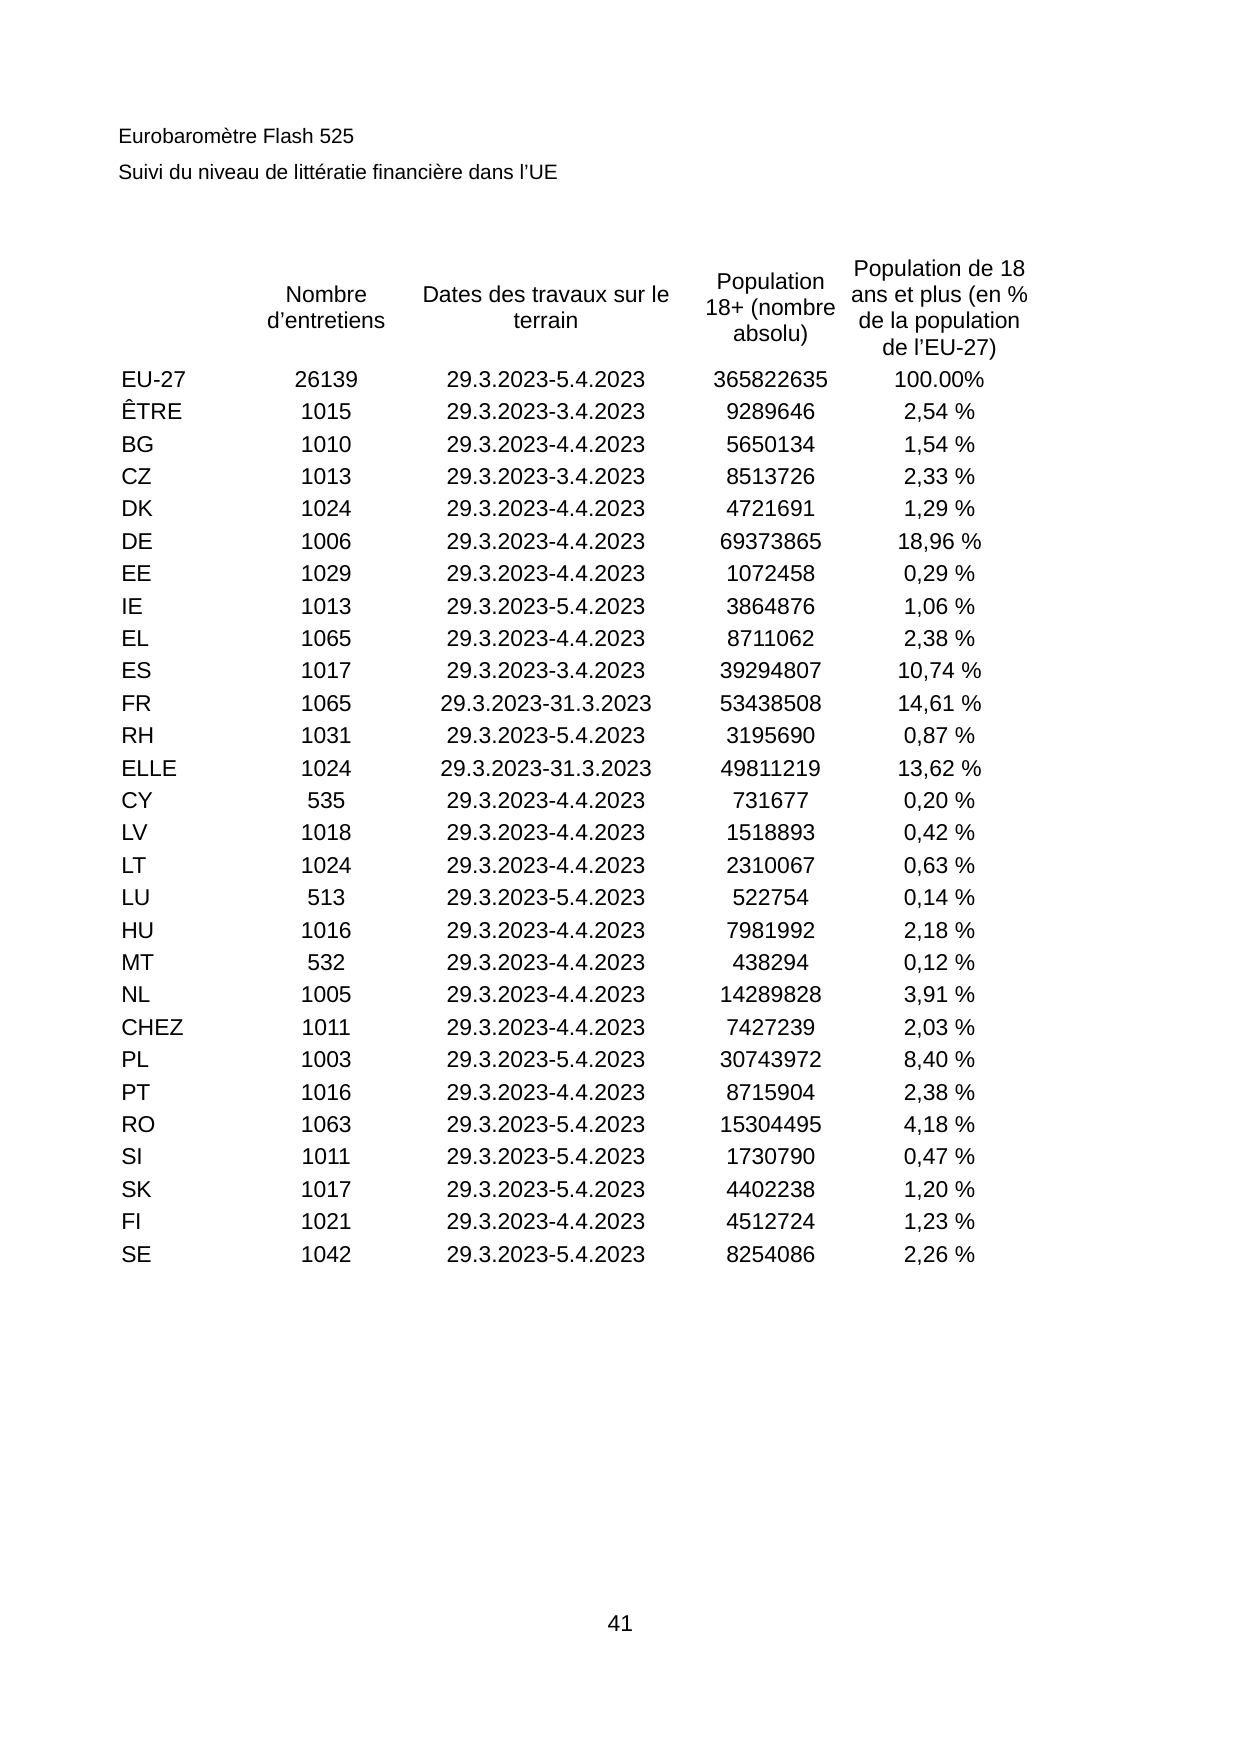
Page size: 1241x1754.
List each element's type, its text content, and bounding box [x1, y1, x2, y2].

table_cell 0,20 % [845, 784, 1034, 816]
table_cell FI [118, 1205, 257, 1237]
table_cell 0,12 % [845, 946, 1034, 978]
table_cell 1003 [257, 1043, 395, 1076]
table_cell 29.3.2023-4.4.2023 [395, 849, 696, 881]
table_cell 4512724 [696, 1205, 845, 1237]
table_cell 4,18 % [845, 1108, 1034, 1140]
table_cell 1013 [257, 590, 395, 622]
table_cell 1024 [257, 493, 395, 525]
table_cell 9289646 [696, 395, 845, 428]
table_cell 1042 [257, 1238, 395, 1270]
table_cell 535 [257, 784, 395, 816]
table_cell 29.3.2023-4.4.2023 [395, 622, 696, 654]
table_cell 1021 [257, 1205, 395, 1237]
table_cell 29.3.2023-5.4.2023 [395, 363, 696, 395]
table_cell 1016 [257, 1076, 395, 1108]
table_cell LT [118, 849, 257, 881]
table_cell 365822635 [696, 363, 845, 395]
table_cell 2,26 % [845, 1238, 1034, 1270]
table_cell 8715904 [696, 1076, 845, 1108]
table_cell 2,18 % [845, 914, 1034, 946]
table_cell SK [118, 1173, 257, 1205]
table_cell 1006 [257, 525, 395, 557]
table_cell 29.3.2023-4.4.2023 [395, 784, 696, 816]
table_cell 3,91 % [845, 978, 1034, 1011]
table_cell 29.3.2023-5.4.2023 [395, 1140, 696, 1173]
table_cell 1063 [257, 1108, 395, 1140]
table_cell 0,87 % [845, 719, 1034, 752]
table_cell LU [118, 881, 257, 913]
table_cell 1065 [257, 687, 395, 719]
table_cell 2,54 % [845, 395, 1034, 428]
table_cell EL [118, 622, 257, 654]
table_cell 1015 [257, 395, 395, 428]
table_cell 2,33 % [845, 460, 1034, 492]
table_cell 0,63 % [845, 849, 1034, 881]
table_header Dates des travaux sur le terrain [395, 252, 696, 363]
table_cell 29.3.2023-4.4.2023 [395, 978, 696, 1011]
table_cell 1031 [257, 719, 395, 752]
table_cell 0,47 % [845, 1140, 1034, 1173]
table_cell 1,23 % [845, 1205, 1034, 1237]
table_cell LV [118, 816, 257, 849]
table_cell ÊTRE [118, 395, 257, 428]
table_cell 1,20 % [845, 1173, 1034, 1205]
table_cell 1011 [257, 1140, 395, 1173]
table_cell 2,03 % [845, 1011, 1034, 1043]
table_cell 1029 [257, 557, 395, 589]
table_cell 29.3.2023-3.4.2023 [395, 395, 696, 428]
table_cell 29.3.2023-4.4.2023 [395, 428, 696, 460]
table_cell RH [118, 719, 257, 752]
table_cell 29.3.2023-4.4.2023 [395, 1011, 696, 1043]
table_cell 0,14 % [845, 881, 1034, 913]
table_cell 13,62 % [845, 752, 1034, 784]
table_cell 39294807 [696, 654, 845, 687]
table_cell 1005 [257, 978, 395, 1011]
table_cell 522754 [696, 881, 845, 913]
table_cell 1017 [257, 654, 395, 687]
table_cell MT [118, 946, 257, 978]
table_cell 1730790 [696, 1140, 845, 1173]
table_cell ES [118, 654, 257, 687]
table_cell SE [118, 1238, 257, 1270]
table_cell 29.3.2023-4.4.2023 [395, 1205, 696, 1237]
table_header Population de 18 ans et plus (en % de la population de l’EU-27) [845, 252, 1034, 363]
table_cell 29.3.2023-5.4.2023 [395, 1173, 696, 1205]
table_cell 2,38 % [845, 1076, 1034, 1108]
table_cell 1,06 % [845, 590, 1034, 622]
table_cell ELLE [118, 752, 257, 784]
table_cell NL [118, 978, 257, 1011]
table_cell EE [118, 557, 257, 589]
table_cell 49811219 [696, 752, 845, 784]
table_cell 7427239 [696, 1011, 845, 1043]
table_cell 29.3.2023-4.4.2023 [395, 493, 696, 525]
table_cell CZ [118, 460, 257, 492]
table_cell 3864876 [696, 590, 845, 622]
table_cell 69373865 [696, 525, 845, 557]
table_cell 1017 [257, 1173, 395, 1205]
table_cell 532 [257, 946, 395, 978]
table_cell 3195690 [696, 719, 845, 752]
table_cell PL [118, 1043, 257, 1076]
table_cell 8,40 % [845, 1043, 1034, 1076]
table_cell 14,61 % [845, 687, 1034, 719]
table_cell 29.3.2023-4.4.2023 [395, 1076, 696, 1108]
table_cell 0,42 % [845, 816, 1034, 849]
table_cell 15304495 [696, 1108, 845, 1140]
table_cell 29.3.2023-31.3.2023 [395, 752, 696, 784]
table_cell 29.3.2023-4.4.2023 [395, 914, 696, 946]
table_cell 1024 [257, 752, 395, 784]
table_cell FR [118, 687, 257, 719]
table_cell 438294 [696, 946, 845, 978]
table_cell 1,54 % [845, 428, 1034, 460]
table_cell 1,29 % [845, 493, 1034, 525]
table_cell 29.3.2023-5.4.2023 [395, 1043, 696, 1076]
table_cell 1013 [257, 460, 395, 492]
table_cell 1024 [257, 849, 395, 881]
table_cell 5650134 [696, 428, 845, 460]
table_cell 2,38 % [845, 622, 1034, 654]
table_header Nombre d’entretiens [257, 252, 395, 363]
table_cell PT [118, 1076, 257, 1108]
table_cell RO [118, 1108, 257, 1140]
table_cell 53438508 [696, 687, 845, 719]
table_cell 8513726 [696, 460, 845, 492]
table_cell 26139 [257, 363, 395, 395]
table_cell 14289828 [696, 978, 845, 1011]
table_cell 29.3.2023-3.4.2023 [395, 460, 696, 492]
table_cell 29.3.2023-5.4.2023 [395, 881, 696, 913]
table_cell 100.00% [845, 363, 1034, 395]
table_cell 1072458 [696, 557, 845, 589]
table_cell 1018 [257, 816, 395, 849]
table_cell 29.3.2023-4.4.2023 [395, 946, 696, 978]
table_cell 1011 [257, 1011, 395, 1043]
table_cell 30743972 [696, 1043, 845, 1076]
table_cell 4721691 [696, 493, 845, 525]
table_cell DK [118, 493, 257, 525]
table_cell IE [118, 590, 257, 622]
table_cell 29.3.2023-5.4.2023 [395, 590, 696, 622]
table_cell 1010 [257, 428, 395, 460]
table_cell CHEZ [118, 1011, 257, 1043]
table_cell CY [118, 784, 257, 816]
table_header [118, 252, 257, 363]
table_cell 1016 [257, 914, 395, 946]
table_cell 7981992 [696, 914, 845, 946]
table_cell 1065 [257, 622, 395, 654]
table_cell 29.3.2023-5.4.2023 [395, 719, 696, 752]
table_cell HU [118, 914, 257, 946]
table_cell 29.3.2023-3.4.2023 [395, 654, 696, 687]
table_cell 8711062 [696, 622, 845, 654]
table_header Population 18+ (nombre absolu) [696, 252, 845, 363]
table_cell 8254086 [696, 1238, 845, 1270]
table_cell EU-27 [118, 363, 257, 395]
table_cell 0,29 % [845, 557, 1034, 589]
table_cell 18,96 % [845, 525, 1034, 557]
table_cell DE [118, 525, 257, 557]
table_cell 513 [257, 881, 395, 913]
table_cell 10,74 % [845, 654, 1034, 687]
table_cell 29.3.2023-4.4.2023 [395, 816, 696, 849]
table_cell SI [118, 1140, 257, 1173]
table_cell 1518893 [696, 816, 845, 849]
table_cell 731677 [696, 784, 845, 816]
table_cell 29.3.2023-4.4.2023 [395, 557, 696, 589]
table_cell 4402238 [696, 1173, 845, 1205]
table_cell BG [118, 428, 257, 460]
table_cell 29.3.2023-31.3.2023 [395, 687, 696, 719]
table_cell 29.3.2023-5.4.2023 [395, 1238, 696, 1270]
table_cell 2310067 [696, 849, 845, 881]
table_cell 29.3.2023-4.4.2023 [395, 525, 696, 557]
table_cell 29.3.2023-5.4.2023 [395, 1108, 696, 1140]
